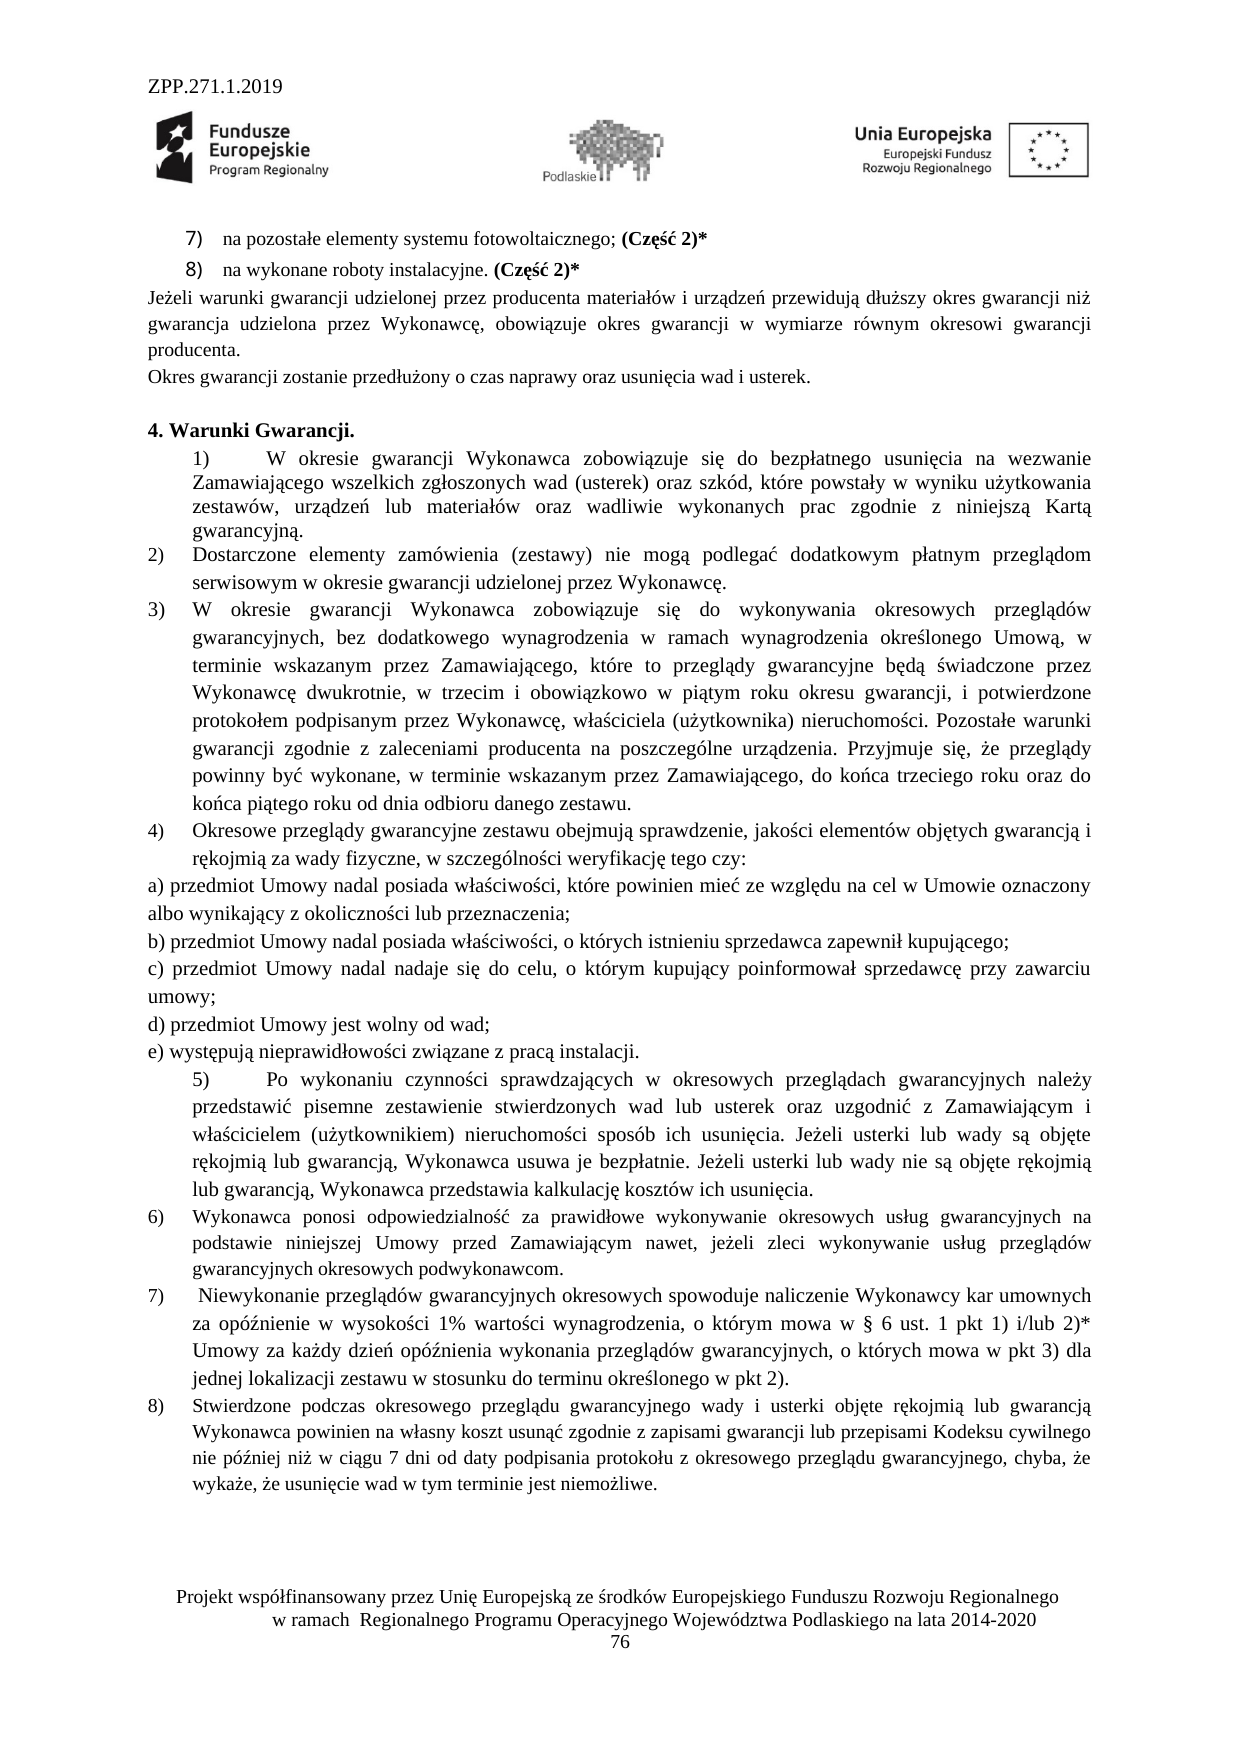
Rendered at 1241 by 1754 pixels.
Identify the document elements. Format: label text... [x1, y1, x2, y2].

list na pozostałe elementy systemu fotowoltaicznego; (Część 2)* [185, 224, 1092, 251]
text b) przedmiot Umowy nadal posiada właściwości, o których istnieniu sprzedawca zapewnił kupującego; [148, 929, 1092, 953]
text e) występują nieprawidłowości związane z pracą instalacji. [148, 1039, 1092, 1063]
list Stwierdzone podczas okresowego przeglądu gwarancyjnego wady i usterki objęte rękojmią lub gwarancją Wykonawca powinien na własny koszt usunąć zgodnie z zapisami gwarancji lub przepisami Kodeksu cywilnego nie później niż w ciągu 7 dni od daty podpisania protokołu z okresowego przeglądu gwarancyjnego, chyba, że wykaże, że usunięcie wad w tym terminie jest niemożliwe. [148, 1393, 1092, 1495]
list na wykonane roboty instalacyjne. (Część 2)* [185, 255, 1092, 282]
list Niewykonanie przeglądów gwarancyjnych okresowych spowoduje naliczenie Wykonawcy kar umownych za opóźnienie w wysokości 1% wartości wynagrodzenia, o którym mowa w § 6 ust. 1 pkt 1) i/lub 2)* Umowy za każdy dzień opóźnienia wykonania przeglądów gwarancyjnych, o których mowa w pkt 3) dla jednej lokalizacji zestawu w stosunku do terminu określonego w pkt 2). [148, 1283, 1092, 1390]
list Wykonawca ponosi odpowiedzialność za prawidłowe wykonywanie okresowych usług gwarancyjnych na podstawie niniejszej Umowy przed Zamawiającym nawet, jeżeli zleci wykonywanie usług przeglądów gwarancyjnych okresowych podwykonawcom. [148, 1205, 1092, 1280]
list W okresie gwarancji Wykonawca zobowiązuje się do wykonywania okresowych przeglądów gwarancyjnych, bez dodatkowego wynagrodzenia w ramach wynagrodzenia określonego Umową, w terminie wskazanym przez Zamawiającego, które to przeglądy gwarancyjne będą świadczone przez Wykonawcę dwukrotnie, w trzecim i obowiązkowo w piątym roku okresu gwarancji, i potwierdzone protokołem podpisanym przez Wykonawcę, właściciela (użytkownika) nieruchomości. Pozostałe warunki gwarancji zgodnie z zaleceniami producenta na poszczególne urządzenia. Przyjmuje się, że przeglądy powinny być wykonane, w terminie wskazanym przez Zamawiającego, do końca trzeciego roku oraz do końca piątego roku od dnia odbioru danego zestawu. [148, 597, 1092, 815]
list Dostarczone elementy zamówienia (zestawy) nie mogą podlegać dodatkowym płatnym przeglądom serwisowym w okresie gwarancji udzielonej przez Wykonawcę. [148, 542, 1092, 594]
list Po wykonaniu czynności sprawdzających w okresowych przeglądach gwarancyjnych należy przedstawić pisemne zestawienie stwierdzonych wad lub usterek oraz uzgodnić z Zamawiającym i właścicielem (użytkownikiem) nieruchomości sposób ich usunięcia. Jeżeli usterki lub wady są objęte rękojmią lub gwarancją, Wykonawca usuwa je bezpłatnie. Jeżeli usterki lub wady nie są objęte rękojmią lub gwarancją, Wykonawca przedstawia kalkulację kosztów ich usunięcia. [192, 1067, 1092, 1201]
list Okresowe przeglądy gwarancyjne zestawu obejmują sprawdzenie, jakości elementów objętych gwarancją i rękojmią za wady fizyczne, w szczególności weryfikację tego czy: [148, 818, 1092, 870]
text Okres gwarancji zostanie przedłużony o czas naprawy oraz usunięcia wad i usterek. [148, 364, 1092, 387]
text a) przedmiot Umowy nadal posiada właściwości, które powinien mieć ze względu na cel w Umowie oznaczony albo wynikający z okoliczności lub przeznaczenia; [148, 873, 1092, 925]
text c) przedmiot Umowy nadal nadaje się do celu, o którym kupujący poinformował sprzedawcę przy zawarciu umowy; [148, 956, 1092, 1008]
list W okresie gwarancji Wykonawca zobowiązuje się do bezpłatnego usunięcia na wezwanie Zamawiającego wszelkich zgłoszonych wad (usterek) oraz szkód, które powstały w wyniku użytkowania zestawów, urządzeń lub materiałów oraz wadliwie wykonanych prac zgodnie z niniejszą Kartą gwarancyjną. [192, 446, 1092, 542]
text 4. Warunki Gwarancji. [148, 418, 1092, 442]
text d) przedmiot Umowy jest wolny od wad; [148, 1011, 1092, 1036]
text Jeżeli warunki gwarancji udzielonej przez producenta materiałów i urządzeń przewidują dłuższy okres gwarancji niż gwarancja udzielona przez Wykonawcę, obowiązuje okres gwarancji w wymiarze równym okresowi gwarancji producenta. [148, 286, 1092, 361]
